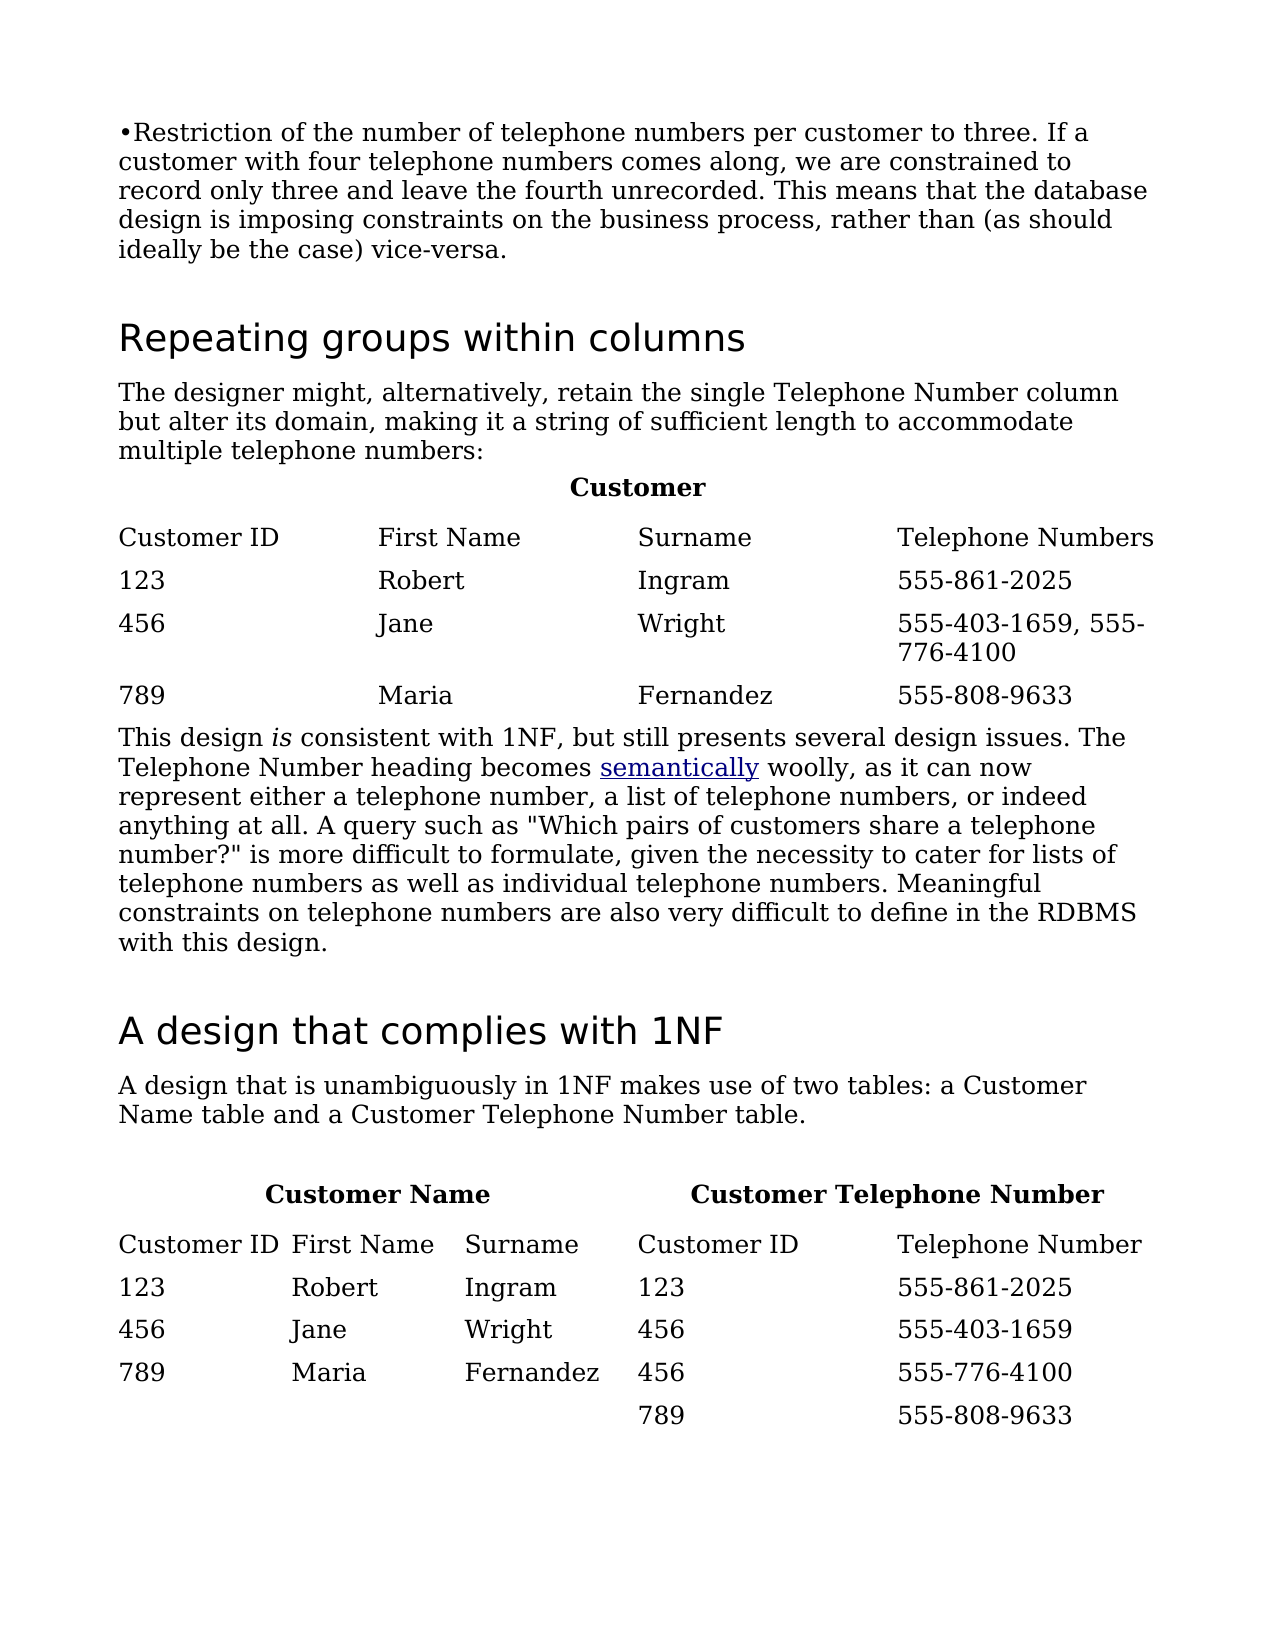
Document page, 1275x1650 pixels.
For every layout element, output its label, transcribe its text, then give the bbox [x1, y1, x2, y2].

table_cell Fernandez [464, 1352, 637, 1395]
table_cell Jane [378, 603, 637, 675]
text This design is consistent with 1NF, but still presents several design issues. The Telephone Number heading becomes semantically woolly, as it can now represent either a telephone number, a list of telephone numbers, or indeed anything at all. A query such as "Which pairs of customers share a telephone number?" is more difficult to formulate, given the necessity to cater for lists of telephone numbers as well as individual telephone numbers. Meaningful constraints on telephone numbers are also very difficult to define in the RDBMS with this design. [118, 723, 1157, 957]
table_cell 555-808-9633 [897, 1395, 1157, 1437]
table_cell 555-403-1659, 555-776-4100 [897, 603, 1157, 675]
table_cell 789 [118, 1352, 291, 1395]
table_header Customer ID [118, 518, 378, 560]
table_cell Robert [291, 1267, 464, 1309]
table_cell 555-861-2025 [897, 1267, 1157, 1309]
table_cell 555-403-1659 [897, 1309, 1157, 1352]
table_header Customer ID [638, 1224, 897, 1267]
table_header Customer Name [118, 1137, 637, 1224]
table_cell 123 [118, 1267, 291, 1309]
table_cell Ingram [464, 1267, 637, 1309]
table_header Customer ID [118, 1224, 291, 1267]
table_header First Name [378, 518, 637, 560]
table_header First Name [291, 1224, 464, 1267]
table_cell 456 [638, 1309, 897, 1352]
list Restriction of the number of telephone numbers per customer to three. If a customer with four telephone numbers comes along, we are constrained to record only three and leave the fourth unrecorded. This means that the database design is imposing constraints on the business process, rather than (as should ideally be the case) vice-versa. [118, 118, 1157, 264]
table_header Surname [464, 1224, 637, 1267]
subtitle Repeating groups within columns [118, 316, 1157, 360]
table_cell Wright [464, 1309, 637, 1352]
table_header Customer Telephone Number [638, 1137, 1157, 1224]
table_cell Maria [378, 675, 637, 717]
table_cell Robert [378, 560, 637, 603]
table_cell 555-808-9633 [897, 675, 1157, 717]
text A design that is unambiguously in 1NF makes use of two tables: a Customer Name table and a Customer Telephone Number table. [118, 1071, 1157, 1129]
table_header Telephone Numbers [897, 518, 1157, 560]
text The designer might, alternatively, retain the single Telephone Number column but alter its domain, making it a string of sufficient length to accommodate multiple telephone numbers: [118, 378, 1157, 466]
table_header Surname [638, 518, 897, 560]
table_cell Wright [638, 603, 897, 675]
table_cell 555-776-4100 [897, 1352, 1157, 1395]
subtitle A design that complies with 1NF [118, 1009, 1157, 1053]
table_cell Fernandez [638, 675, 897, 717]
table_cell 789 [638, 1395, 897, 1437]
table_cell 123 [118, 560, 378, 603]
table_cell 789 [118, 675, 378, 717]
table_cell Jane [291, 1309, 464, 1352]
table_header Telephone Number [897, 1224, 1157, 1267]
table_cell 555-861-2025 [897, 560, 1157, 603]
table_cell 123 [638, 1267, 897, 1309]
table_cell Maria [291, 1352, 464, 1395]
table_header [118, 1395, 637, 1437]
table_cell Ingram [638, 560, 897, 603]
text Customer [118, 473, 1157, 502]
table_cell 456 [638, 1352, 897, 1395]
table_cell 456 [118, 603, 378, 675]
table_cell 456 [118, 1309, 291, 1352]
